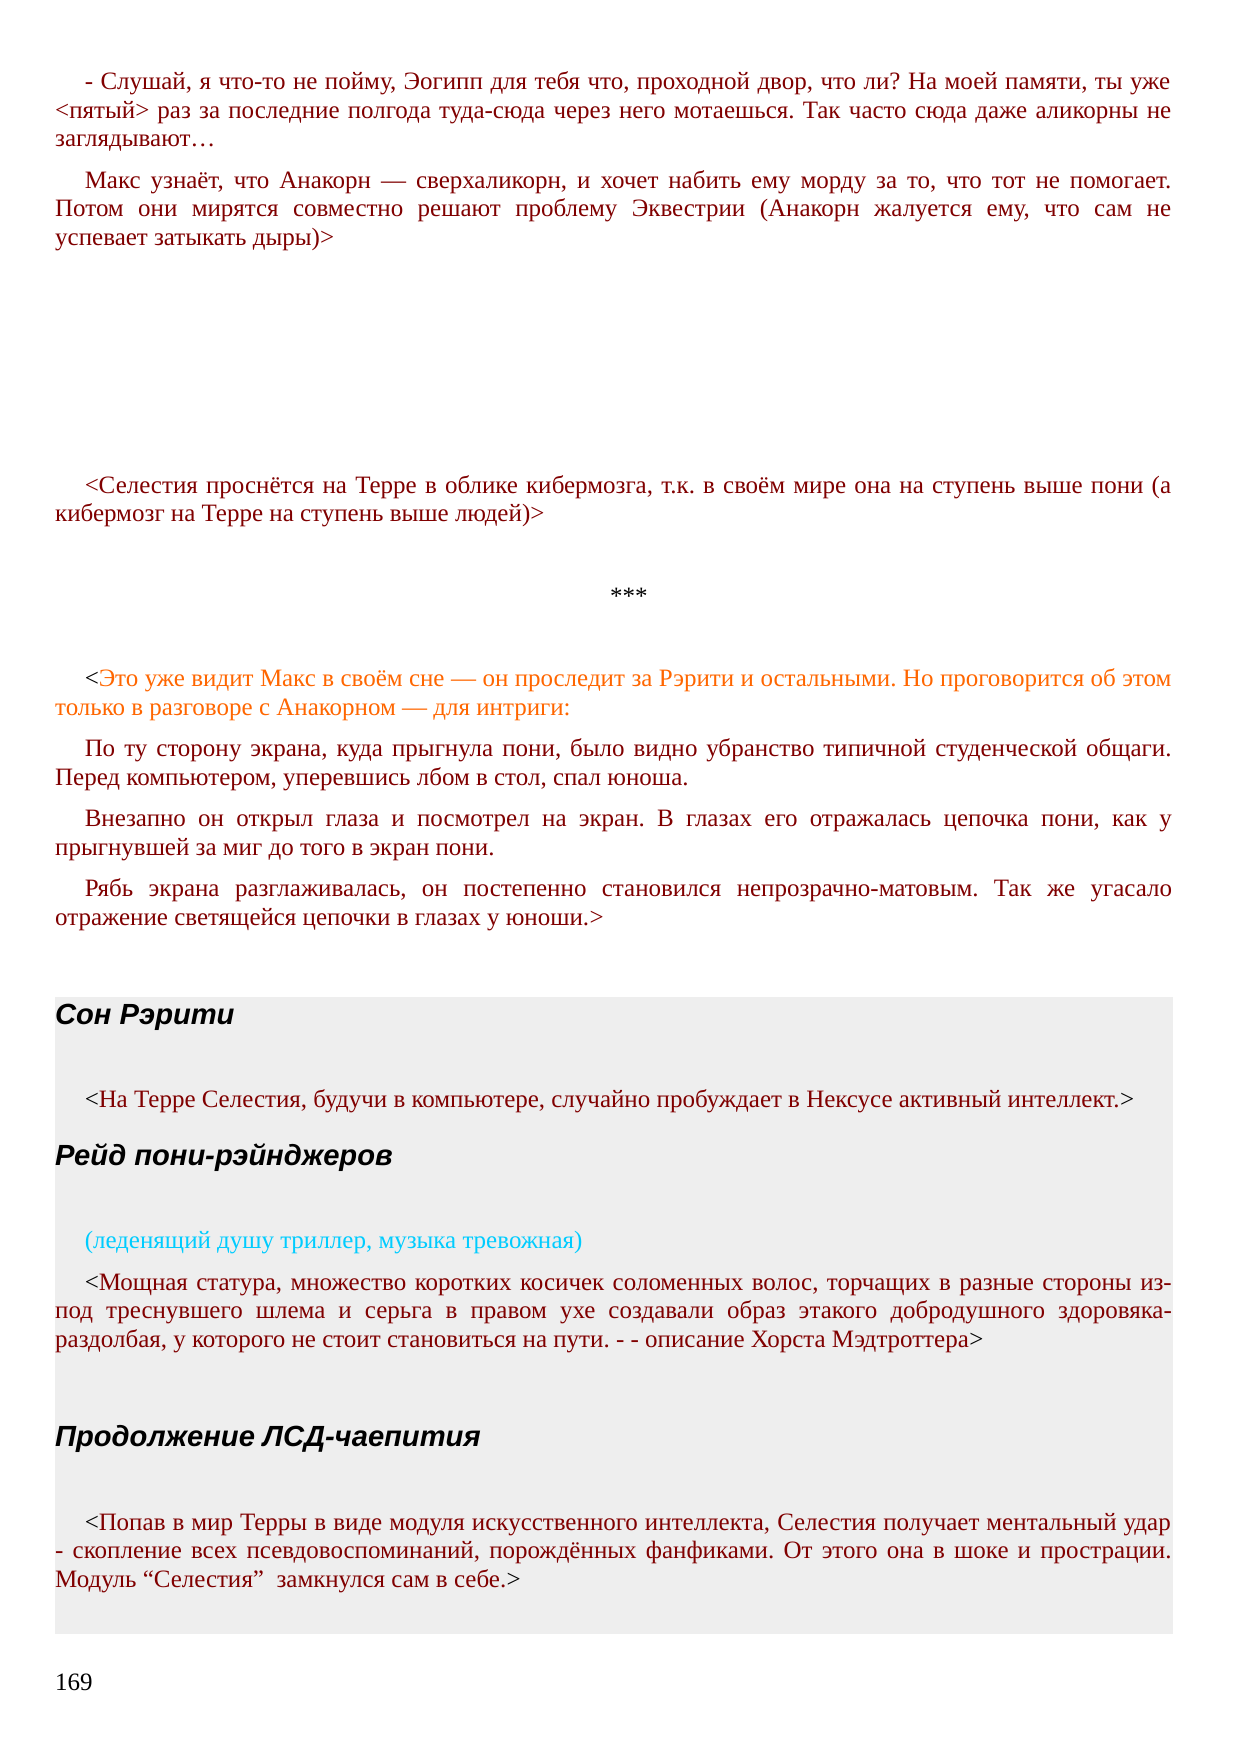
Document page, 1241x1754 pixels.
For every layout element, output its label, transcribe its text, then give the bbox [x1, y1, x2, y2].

text <Это уже видит Макс в своём сне — он проследит за Рэрити и остальными. Но проговорится об этом только в разговоре с Анакорном — для интриги: [55, 663, 1173, 721]
text Рябь экрана разглаживалась, он постепенно становился непрозрачно-матовым. Так же угасало отражение светящейся цепочки в глазах у юноши.> [55, 873, 1173, 931]
subtitle Рейд пони-рэйнджеров [55, 1138, 1173, 1172]
text Макс узнаёт, что Анакорн — сверхаликорн, и хочет набить ему морду за то, что тот не помогает. Потом они мирятся совместно решают проблему Эквестрии (Анакорн жалуется ему, что сам не успевает затыкать дыры)> [55, 165, 1173, 251]
subtitle Сон Рэрити [55, 997, 1173, 1031]
text Внезапно он открыл глаза и посмотрел на экран. В глазах его отражалась цепочка пони, как у прыгнувшей за миг до того в экран пони. [55, 803, 1173, 861]
text <Селестия проснётся на Терре в облике кибермозга, т.к. в своём мире она на ступень выше пони (а кибермозг на Терре на ступень выше людей)> [55, 470, 1173, 527]
text <Мощная статура, множество коротких косичек соломенных волос, торчащих в разные стороны из-под треснувшего шлема и серьга в правом ухе создавали образ этакого добродушного здоровяка-раздолбая, у которого не стоит становиться на пути. - - описание Хорста Мэдтроттера> [55, 1267, 1173, 1353]
text <Попав в мир Терры в виде модуля искусственного интеллекта, Селестия получает ментальный удар - скопление всех псевдовоспоминаний, порождённых фанфиками. От этого она в шоке и прострации. Модуль “Селестия” замкнулся сам в себе.> [55, 1507, 1173, 1593]
subtitle Продолжение ЛСД-чаепития [55, 1419, 1173, 1453]
text *** [55, 581, 1173, 610]
text (леденящий душу триллер, музыка тревожная) [55, 1226, 1173, 1254]
text По ту сторону экрана, куда прыгнула пони, было видно убранство типичной студенческой общаги. Перед компьютером, уперевшись лбом в стол, спал юноша. [55, 733, 1173, 791]
text <На Терре Селестия, будучи в компьютере, случайно пробуждает в Нексусе активный интеллект.> [55, 1084, 1173, 1113]
text - Слушай, я что-то не пойму, Эогипп для тебя что, проходной двор, что ли? На моей памяти, ты уже <пятый> раз за последние полгода туда-сюда через него мотаешься. Так часто сюда даже аликорны не заглядывают… [55, 66, 1173, 152]
